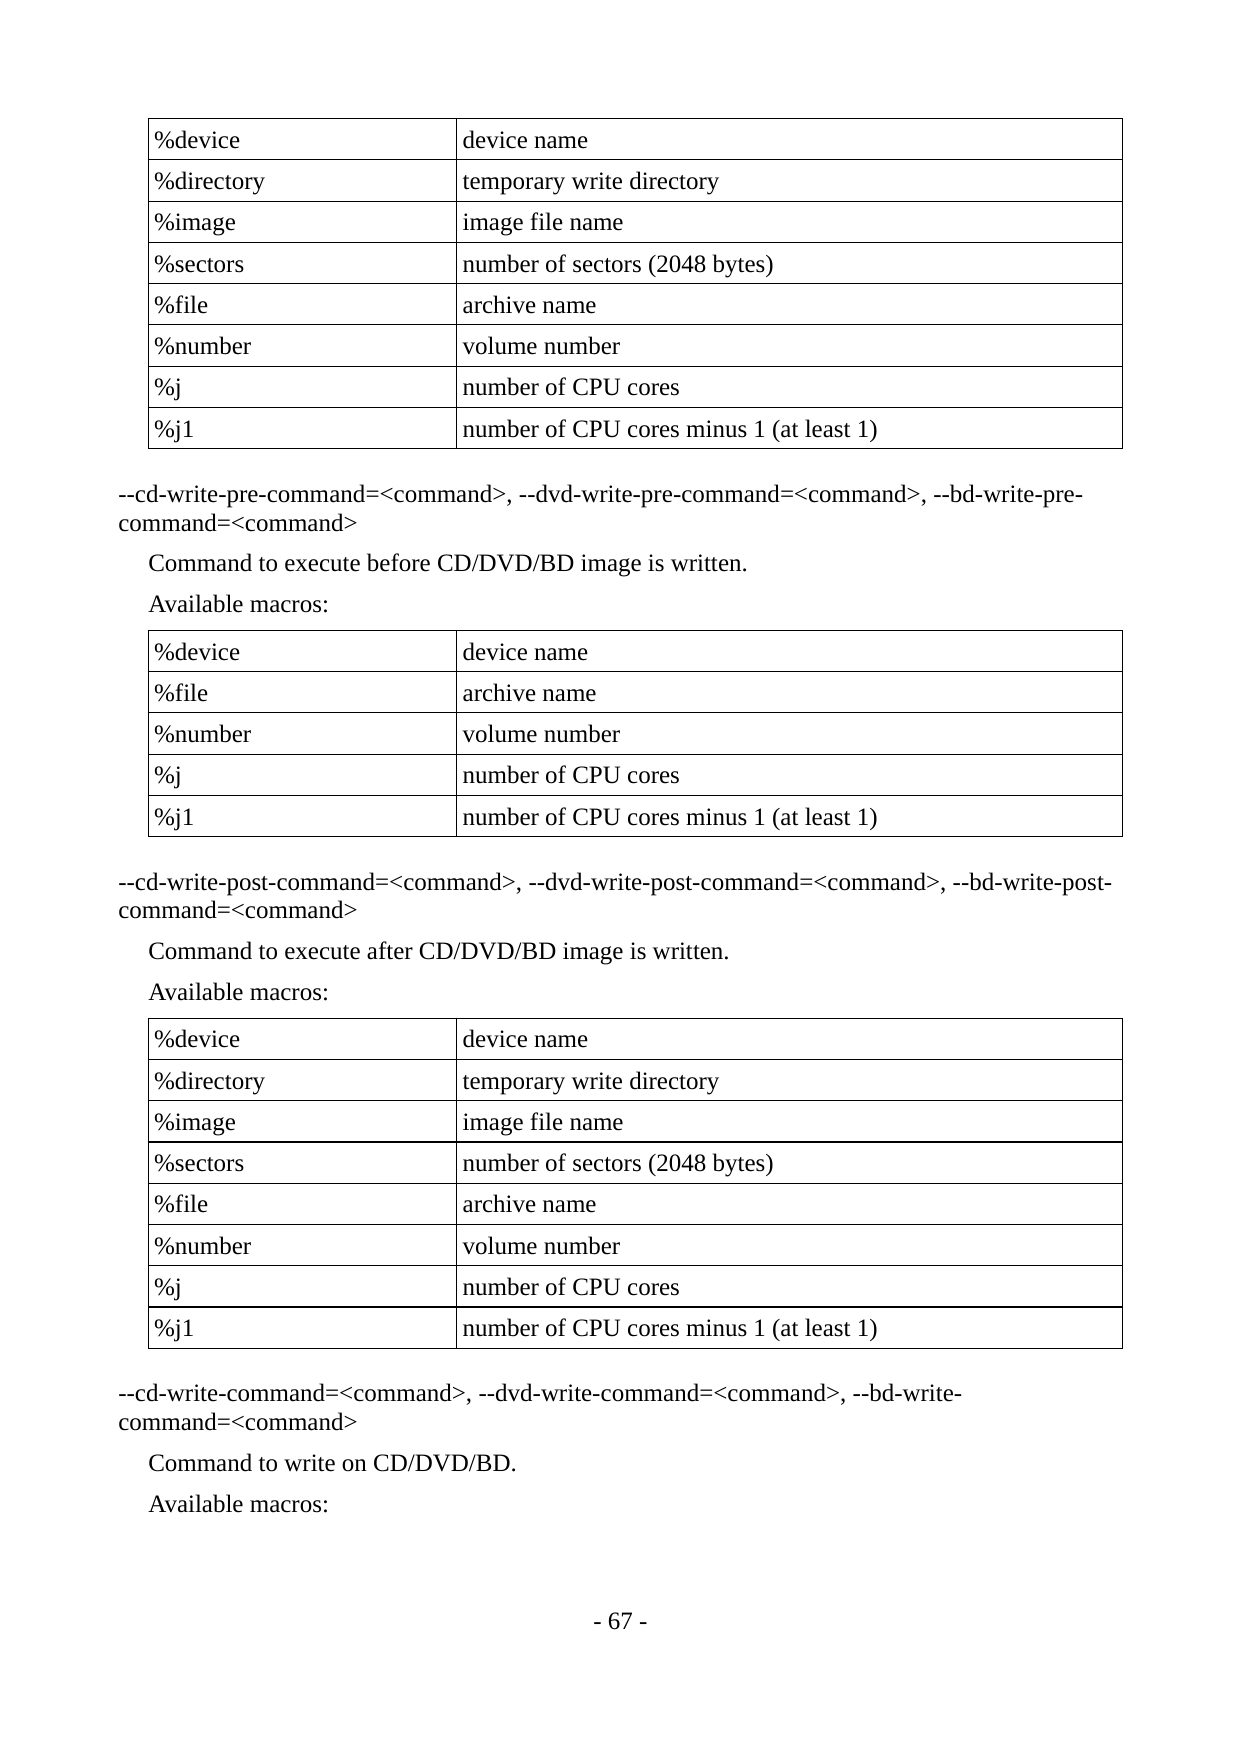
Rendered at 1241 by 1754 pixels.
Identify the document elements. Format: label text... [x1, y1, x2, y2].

title --cd-write-post-command=<command>, --dvd-write-post-command=<command>, --bd-write-post-command=<command> [118, 867, 1122, 924]
table_cell archive name [457, 672, 1122, 712]
table_cell %j [149, 367, 456, 407]
table_cell number of sectors (2048 bytes) [457, 1143, 1122, 1183]
table_cell %j [149, 1266, 456, 1306]
table_cell number of CPU cores [457, 1266, 1122, 1306]
table_cell number of CPU cores minus 1 (at least 1) [457, 408, 1122, 448]
table_cell image file name [457, 1101, 1122, 1141]
table_cell %file [149, 284, 456, 324]
table_cell %image [149, 1101, 456, 1141]
table_cell %number [149, 325, 456, 366]
table_cell %j [149, 755, 456, 795]
table_cell %number [149, 713, 456, 753]
table_cell %number [149, 1225, 456, 1265]
table_header %device [149, 119, 456, 159]
table_header %device [149, 1019, 456, 1059]
table_cell %j1 [149, 1308, 456, 1348]
table_cell %j1 [149, 796, 456, 836]
table_cell volume number [457, 1225, 1122, 1265]
table_cell number of CPU cores minus 1 (at least 1) [457, 1308, 1122, 1348]
table_cell number of sectors (2048 bytes) [457, 243, 1122, 283]
table_cell %file [149, 672, 456, 712]
table_cell number of CPU cores [457, 755, 1122, 795]
table_cell number of CPU cores minus 1 (at least 1) [457, 796, 1122, 836]
table_cell image file name [457, 202, 1122, 242]
table_cell volume number [457, 325, 1122, 366]
table_cell temporary write directory [457, 1060, 1122, 1100]
table_cell %image [149, 202, 456, 242]
table_cell number of CPU cores [457, 367, 1122, 407]
table_cell %j1 [149, 408, 456, 448]
table_cell archive name [457, 284, 1122, 324]
table_cell temporary write directory [457, 160, 1122, 201]
text Available macros: [148, 1489, 1122, 1517]
table_cell %directory [149, 160, 456, 201]
table_cell %file [149, 1184, 456, 1224]
table_cell %sectors [149, 243, 456, 283]
table_cell archive name [457, 1184, 1122, 1224]
table_header device name [457, 119, 1122, 159]
text Available macros: [148, 977, 1122, 1006]
table_header device name [457, 631, 1122, 671]
table_cell %sectors [149, 1143, 456, 1183]
table_cell %directory [149, 1060, 456, 1100]
table_header %device [149, 631, 456, 671]
text Command to write on CD/DVD/BD. [148, 1448, 1122, 1477]
text Command to execute after CD/DVD/BD image is written. [148, 936, 1122, 965]
text Available macros: [148, 589, 1122, 618]
title --cd-write-pre-command=<command>, --dvd-write-pre-command=<command>, --bd-write-pre-command=<command> [118, 479, 1122, 536]
title --cd-write-command=<command>, --dvd-write-command=<command>, --bd-write-command=<command> [118, 1378, 1122, 1436]
text Command to execute before CD/DVD/BD image is written. [148, 548, 1122, 577]
table_header device name [457, 1019, 1122, 1059]
table_cell volume number [457, 713, 1122, 753]
